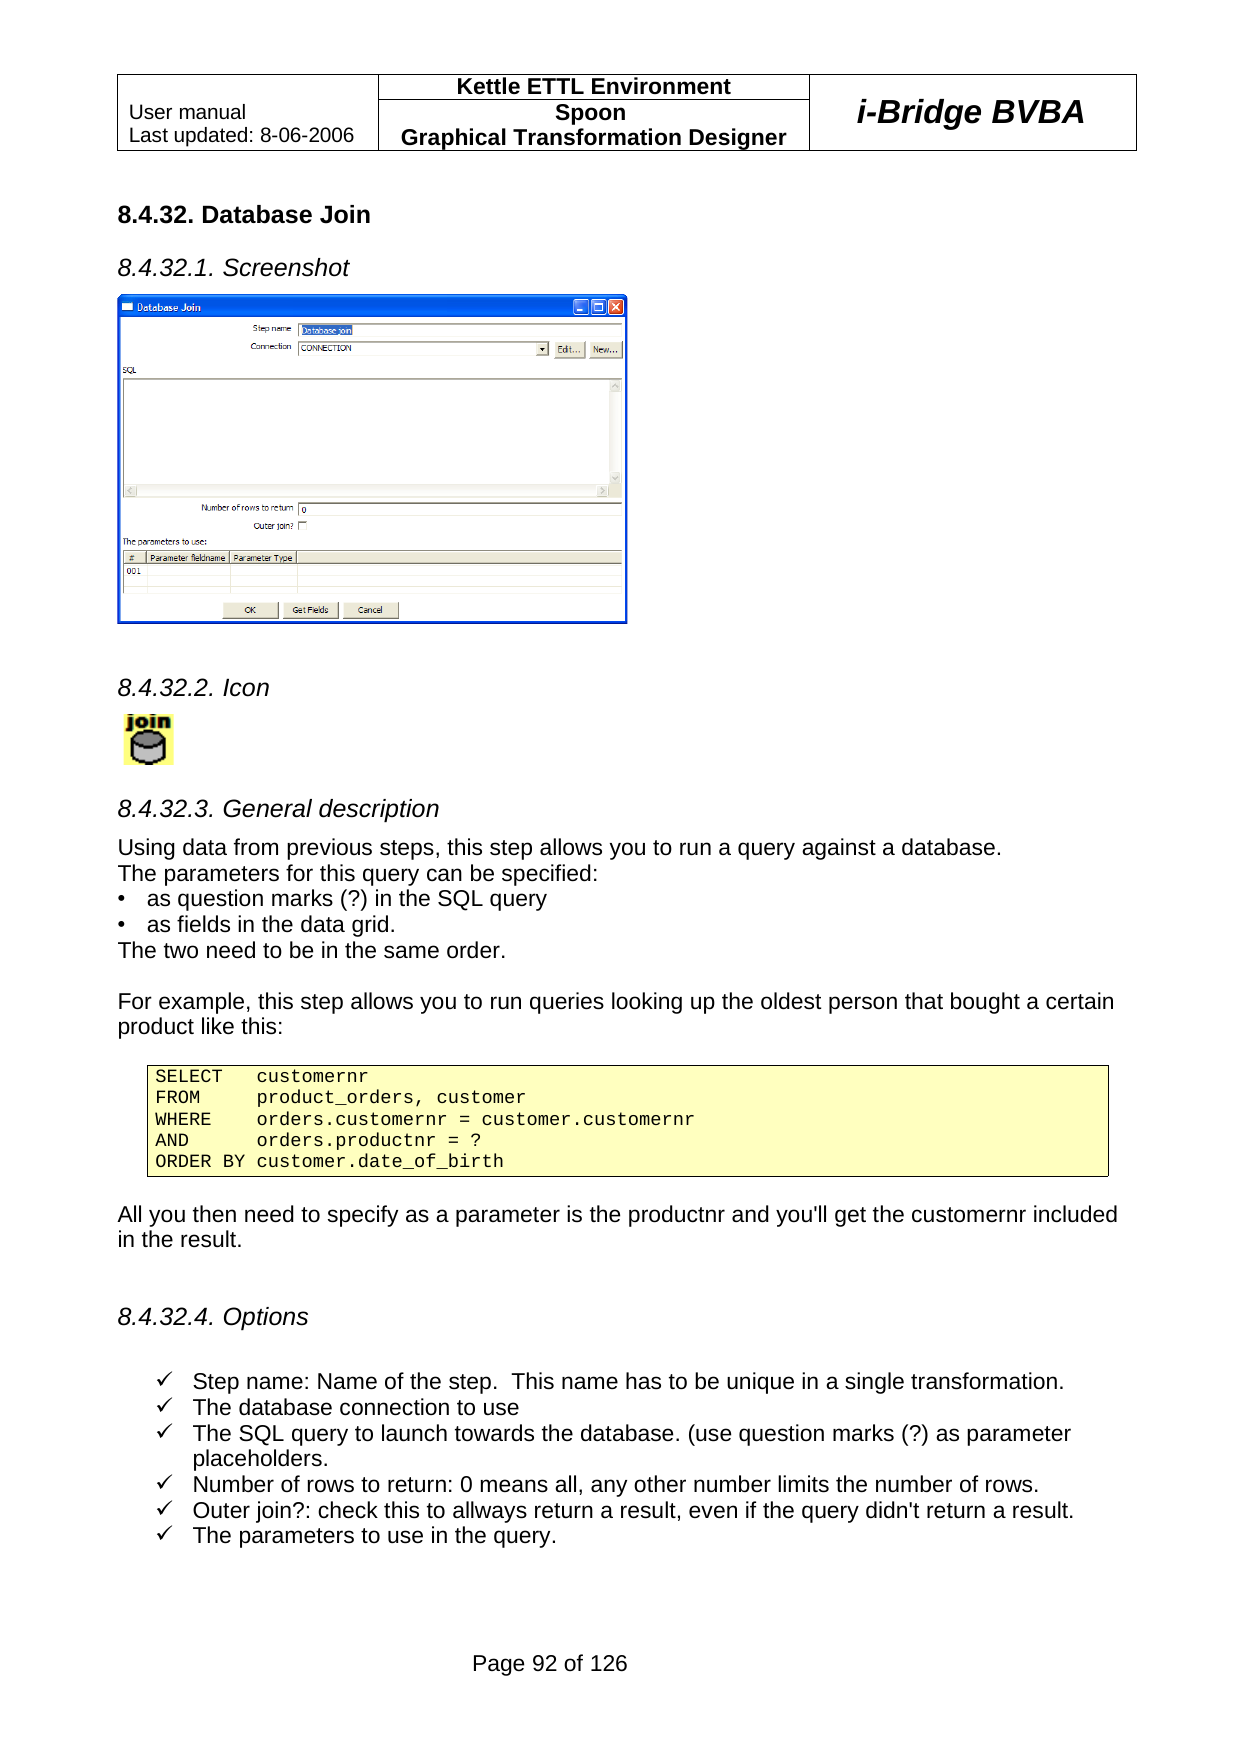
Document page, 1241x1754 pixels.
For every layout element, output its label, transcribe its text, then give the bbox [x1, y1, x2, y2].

text The two need to be in the same order. [117, 937, 1137, 963]
list The parameters to use in the query. [155, 1523, 1137, 1549]
subtitle Screenshot [117, 254, 1137, 282]
list Step name: Name of the step. This name has to be unique in a single transformation. [155, 1369, 1137, 1394]
list The database connection to use [155, 1394, 1137, 1420]
list as fields in the data grid. [117, 912, 1137, 937]
text The parameters for this query can be specified: [117, 860, 1137, 886]
list Number of rows to return: 0 means all, any other number limits the number of rows. [155, 1472, 1137, 1497]
picture [117, 294, 628, 624]
text Using data from previous steps, this step allows you to run a query against a database. [117, 835, 1137, 860]
list Outer join?: check this to allways return a result, even if the query didn't return a result. [155, 1497, 1137, 1523]
subtitle Options [117, 1303, 1137, 1331]
text SELECT customernr [148, 1066, 1108, 1086]
picture [123, 714, 174, 765]
list as question marks (?) in the SQL query [117, 886, 1137, 912]
list The SQL query to launch towards the database. (use question marks (?) as parameter placeholders. [155, 1420, 1137, 1472]
subtitle Icon [117, 674, 1137, 702]
text AND orders.productnr = ? [148, 1129, 1108, 1150]
text All you then need to specify as a parameter is the productnr and you'll get the customernr included in the result. [117, 1201, 1137, 1252]
subtitle General description [117, 794, 1137, 822]
text For example, this step allows you to run queries looking up the oldest person that bought a certain product like this: [117, 988, 1137, 1039]
text WHERE orders.customernr = customer.customernr [148, 1107, 1108, 1129]
text FROM product_orders, customer [148, 1086, 1108, 1107]
subtitle Database Join [117, 201, 1137, 229]
text ORDER BY customer.date_of_birth [148, 1150, 1108, 1176]
